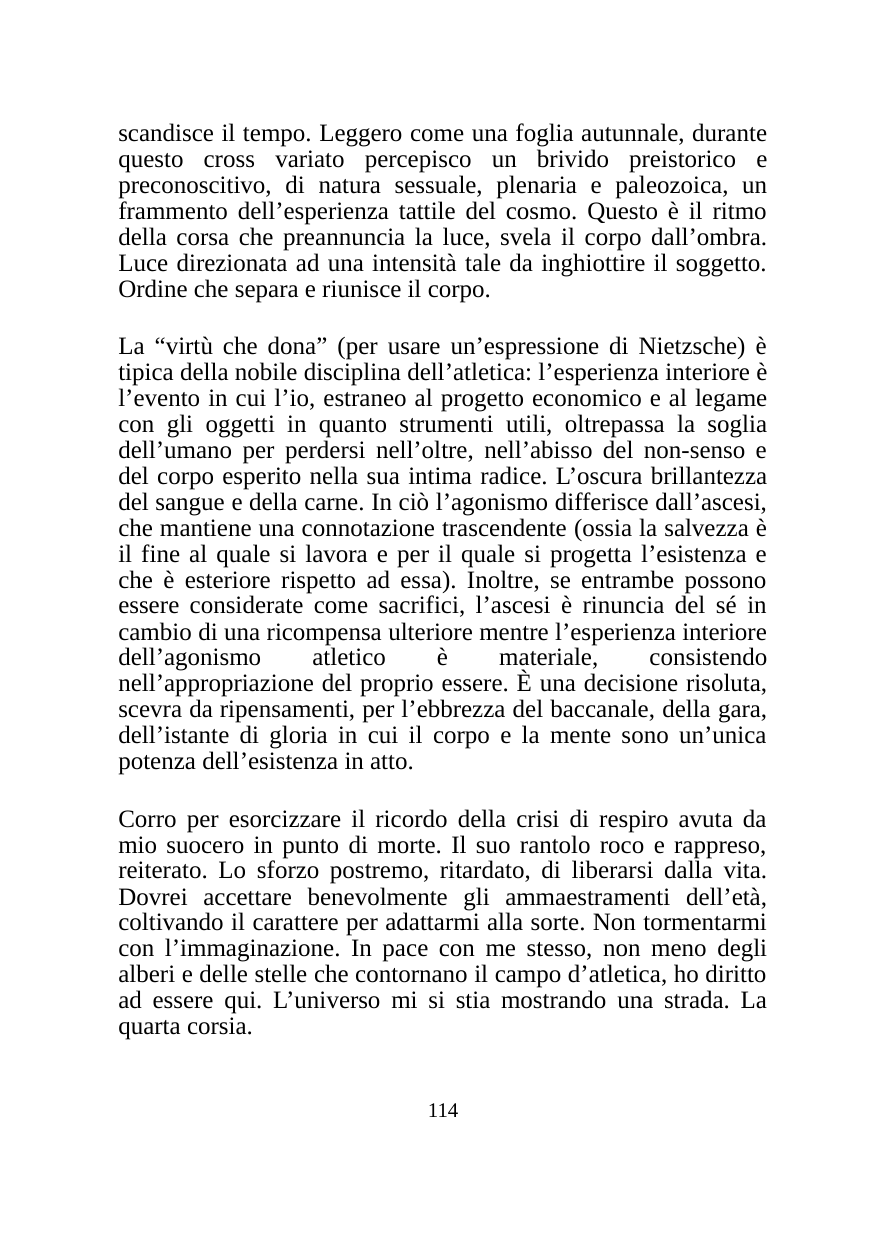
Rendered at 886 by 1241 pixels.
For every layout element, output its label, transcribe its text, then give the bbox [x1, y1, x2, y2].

text scandisce il tempo. Leggero come una foglia autunnale, durante questo cross variato percepisco un brivido preistorico e preconoscitivo, di natura sessuale, plenaria e paleozoica, un frammento dell’esperienza tattile del cosmo. Questo è il ritmo della corsa che preannuncia la luce, svela il corpo dall’ombra. Luce direzionata ad una intensità tale da inghiottire il soggetto. Ordine che separa e riunisce il corpo. [118, 118, 768, 302]
text La “virtù che dona” (per usare un’espressione di Nietzsche) è tipica della nobile disciplina dell’atletica: l’esperienza interiore è l’evento in cui l’io, estraneo al progetto economico e al legame con gli oggetti in quanto strumenti utili, oltrepassa la soglia dell’umano per perdersi nell’oltre, nell’abisso del non-senso e del corpo esperito nella sua intima radice. L’oscura brillantezza del sangue e della carne. In ciò l’agonismo differisce dall’ascesi, che mantiene una connotazione trascendente (ossia la salvezza è il fine al quale si lavora e per il quale si progetta l’esistenza e che è esteriore rispetto ad essa). Inoltre, se entrambe possono essere considerate come sacrifici, l’ascesi è rinuncia del sé in cambio di una ricompensa ulteriore mentre l’esperienza interiore dell’agonismo atletico è materiale, consistendo nell’appropriazione del proprio essere. È una decisione risoluta, scevra da ripensamenti, per l’ebbrezza del baccanale, della gara, dell’istante di gloria in cui il corpo e la mente sono un’unica potenza dell’esistenza in atto. [118, 331, 768, 775]
text Corro per esorcizzare il ricordo della crisi di respiro avuta da mio suocero in punto di morte. Il suo rantolo roco e rappreso, reiterato. Lo sforzo postremo, ritardato, di liberarsi dalla vita. Dovrei accettare benevolmente gli ammaestramenti dell’età, coltivando il carattere per adattarmi alla sorte. Non tormentarmi con l’immaginazione. In pace con me stesso, non meno degli alberi e delle stelle che contornano il campo d’atletica, ho diritto ad essere qui. L’universo mi si stia mostrando una strada. La quarta corsia. [118, 804, 768, 1040]
